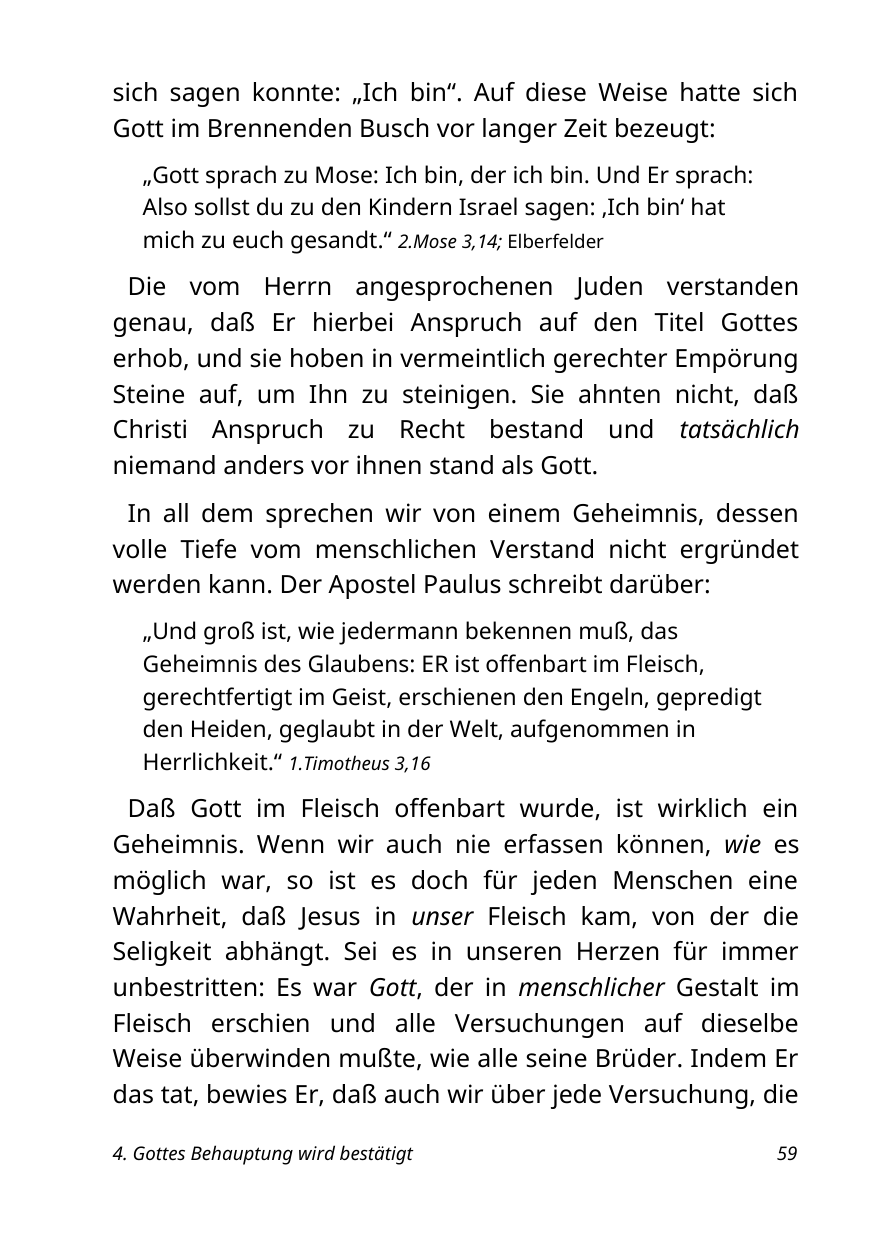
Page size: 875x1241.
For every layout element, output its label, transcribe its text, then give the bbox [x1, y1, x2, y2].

text In all dem sprechen wir von einem Geheimnis, dessen volle Tiefe vom menschlichen Verstand nicht ergründet werden kann. Der Apostel Paulus schreibt darüber: [112, 496, 799, 601]
text sich sagen konnte: „Ich bin“. Auf diese Weise hatte sich Gott im Brennenden Busch vor langer Zeit bezeugt: [112, 75, 799, 145]
text Die vom Herrn angesprochenen Juden verstanden genau, daß Er hierbei Anspruch auf den Titel Gottes erhob, und sie hoben in vermeintlich gerechter Empörung Steine auf, um Ihn zu steinigen. Sie ahnten nicht, daß Christi Anspruch zu Recht bestand und tatsächlich niemand anders vor ihnen stand als Gott. [112, 269, 799, 482]
text „Gott sprach zu Mose: Ich bin, der ich bin. Und Er sprach: Also sollst du zu den Kindern Israel sagen: ‚Ich bin‘ hat mich zu euch gesandt.“ 2.Mose 3,14; Elberfelder [142, 158, 769, 255]
text „Und groß ist, wie jedermann bekennen muß, das Geheimnis des Glaubens: ER ist offenbart im Fleisch, gerechtfertigt im Geist, erschienen den Engeln, gepredigt den Heiden, geglaubt in der Welt, aufgenommen in Herrlichkeit.“ 1.Timotheus 3,16 [142, 615, 769, 777]
text Daß Gott im Fleisch offenbart wurde, ist wirklich ein Geheimnis. Wenn wir auch nie erfassen können, wie es möglich war, so ist es doch für jeden Menschen eine Wahrheit, daß Jesus in unser Fleisch kam, von der die Seligkeit abhängt. Sei es in unseren Herzen für immer unbestritten: Es war Gott, der in menschlicher Gestalt im Fleisch erschien und alle Versuchungen auf dieselbe Weise überwinden mußte, wie alle seine Brüder. Indem Er das tat, bewies Er, daß auch wir über jede Versuchung, die [112, 791, 799, 1111]
